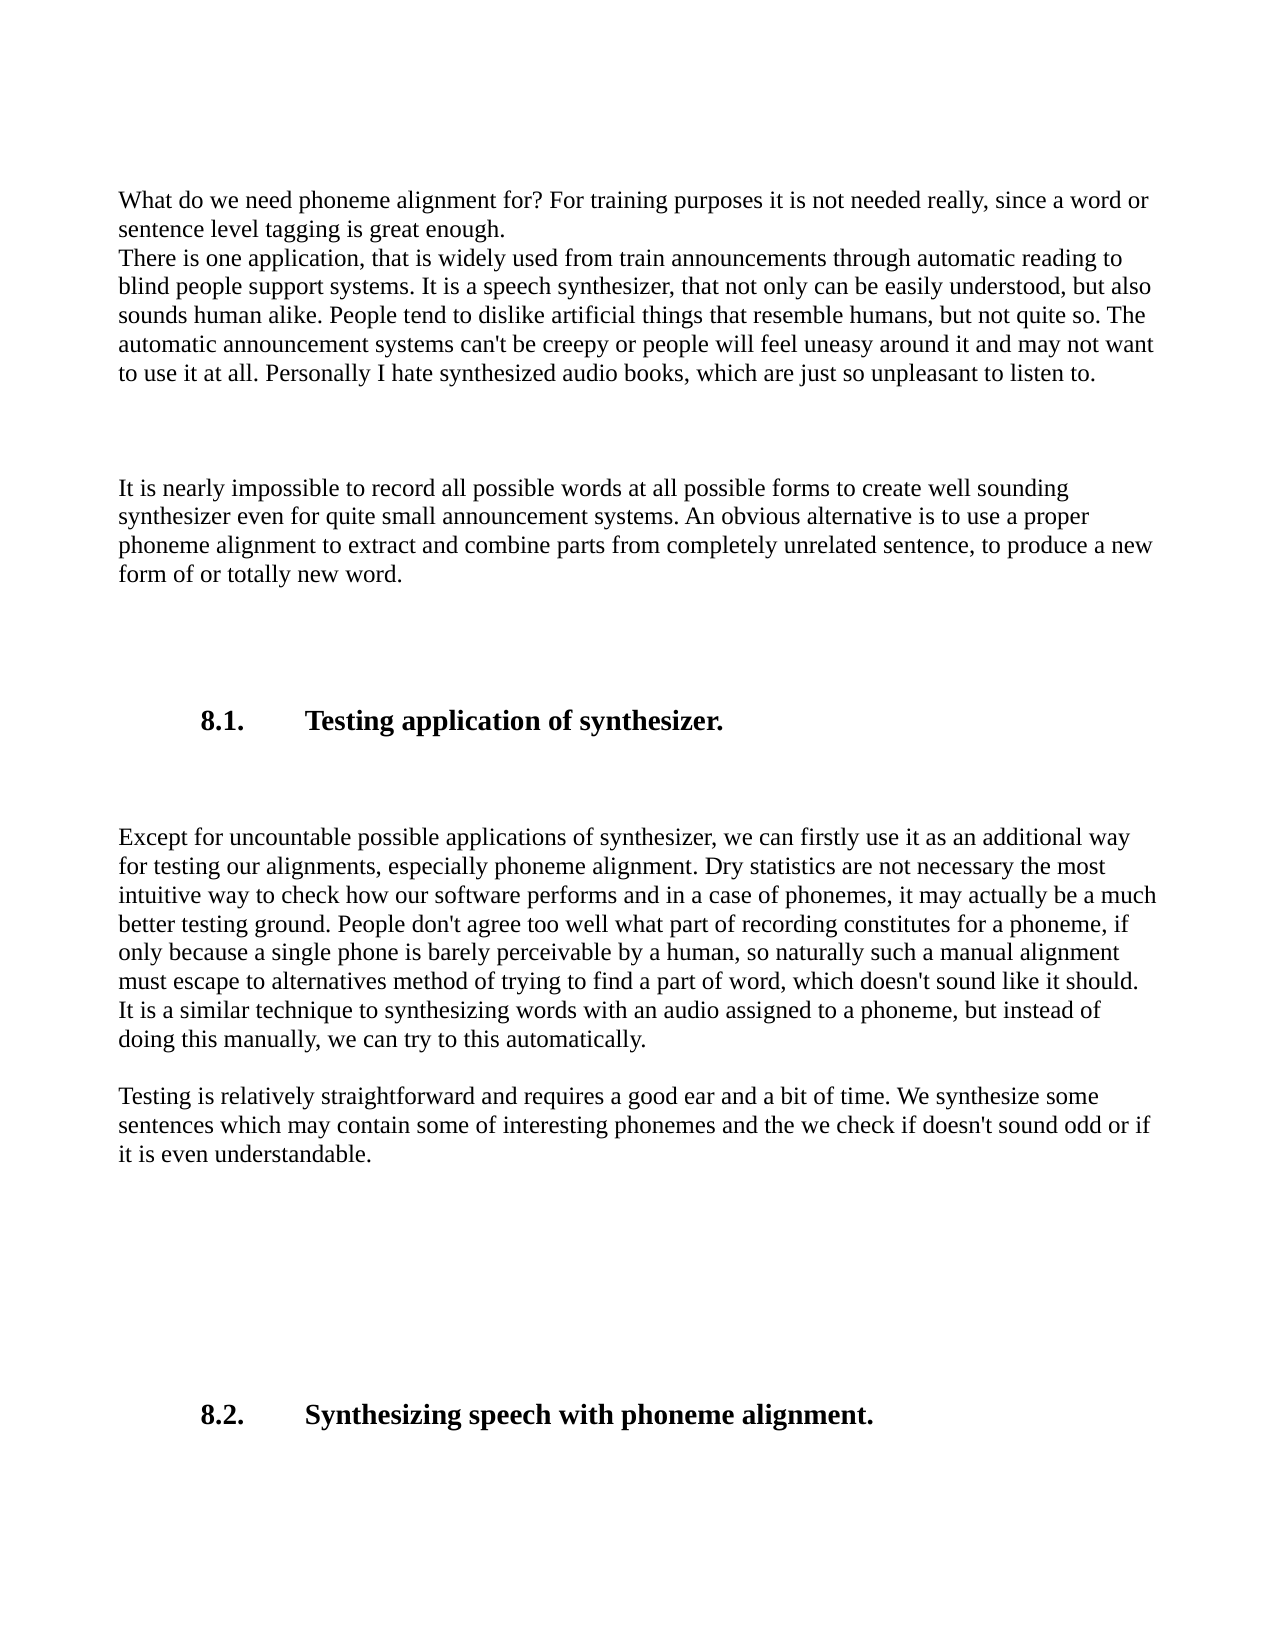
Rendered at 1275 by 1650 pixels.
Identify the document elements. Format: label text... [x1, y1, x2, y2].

text Testing is relatively straightforward and requires a good ear and a bit of time. We synthesize some sentences which may contain some of interesting phonemes and the we check if doesn't sound odd or if it is even understandable. [118, 1081, 1157, 1167]
text There is one application, that is widely used from train announcements through automatic reading to blind people support systems. It is a speech synthesizer, that not only can be easily understood, but also sounds human alike. People tend to dislike artificial things that resemble humans, but not quite so. The automatic announcement systems can't be creepy or people will feel uneasy around it and may not want to use it at all. Personally I hate synthesized audio books, which are just so unpleasant to listen to. [118, 243, 1157, 386]
list Synthesizing speech with phoneme alignment. [193, 1397, 1157, 1431]
text It is nearly impossible to record all possible words at all possible forms to create well sounding synthesizer even for quite small announcement systems. An obvious alternative is to use a proper phoneme alignment to extract and combine parts from completely unrelated sentence, to produce a new form of or totally new word. [118, 473, 1157, 588]
text Except for uncountable possible applications of synthesizer, we can firstly use it as an additional way for testing our alignments, especially phoneme alignment. Dry statistics are not necessary the most intuitive way to check how our software performs and in a case of phonemes, it may actually be a much better testing ground. People don't agree too well what part of recording constitutes for a phoneme, if only because a single phone is barely perceivable by a human, so naturally such a manual alignment must escape to alternatives method of trying to find a part of word, which doesn't sound like it should. [118, 822, 1157, 995]
text What do we need phoneme alignment for? For training purposes it is not needed really, since a word or sentence level tagging is great enough. [118, 185, 1157, 243]
text It is a similar technique to synthesizing words with an audio assigned to a phoneme, but instead of doing this manually, we can try to this automatically. [118, 995, 1157, 1052]
list Testing application of synthesizer. [193, 703, 1157, 736]
